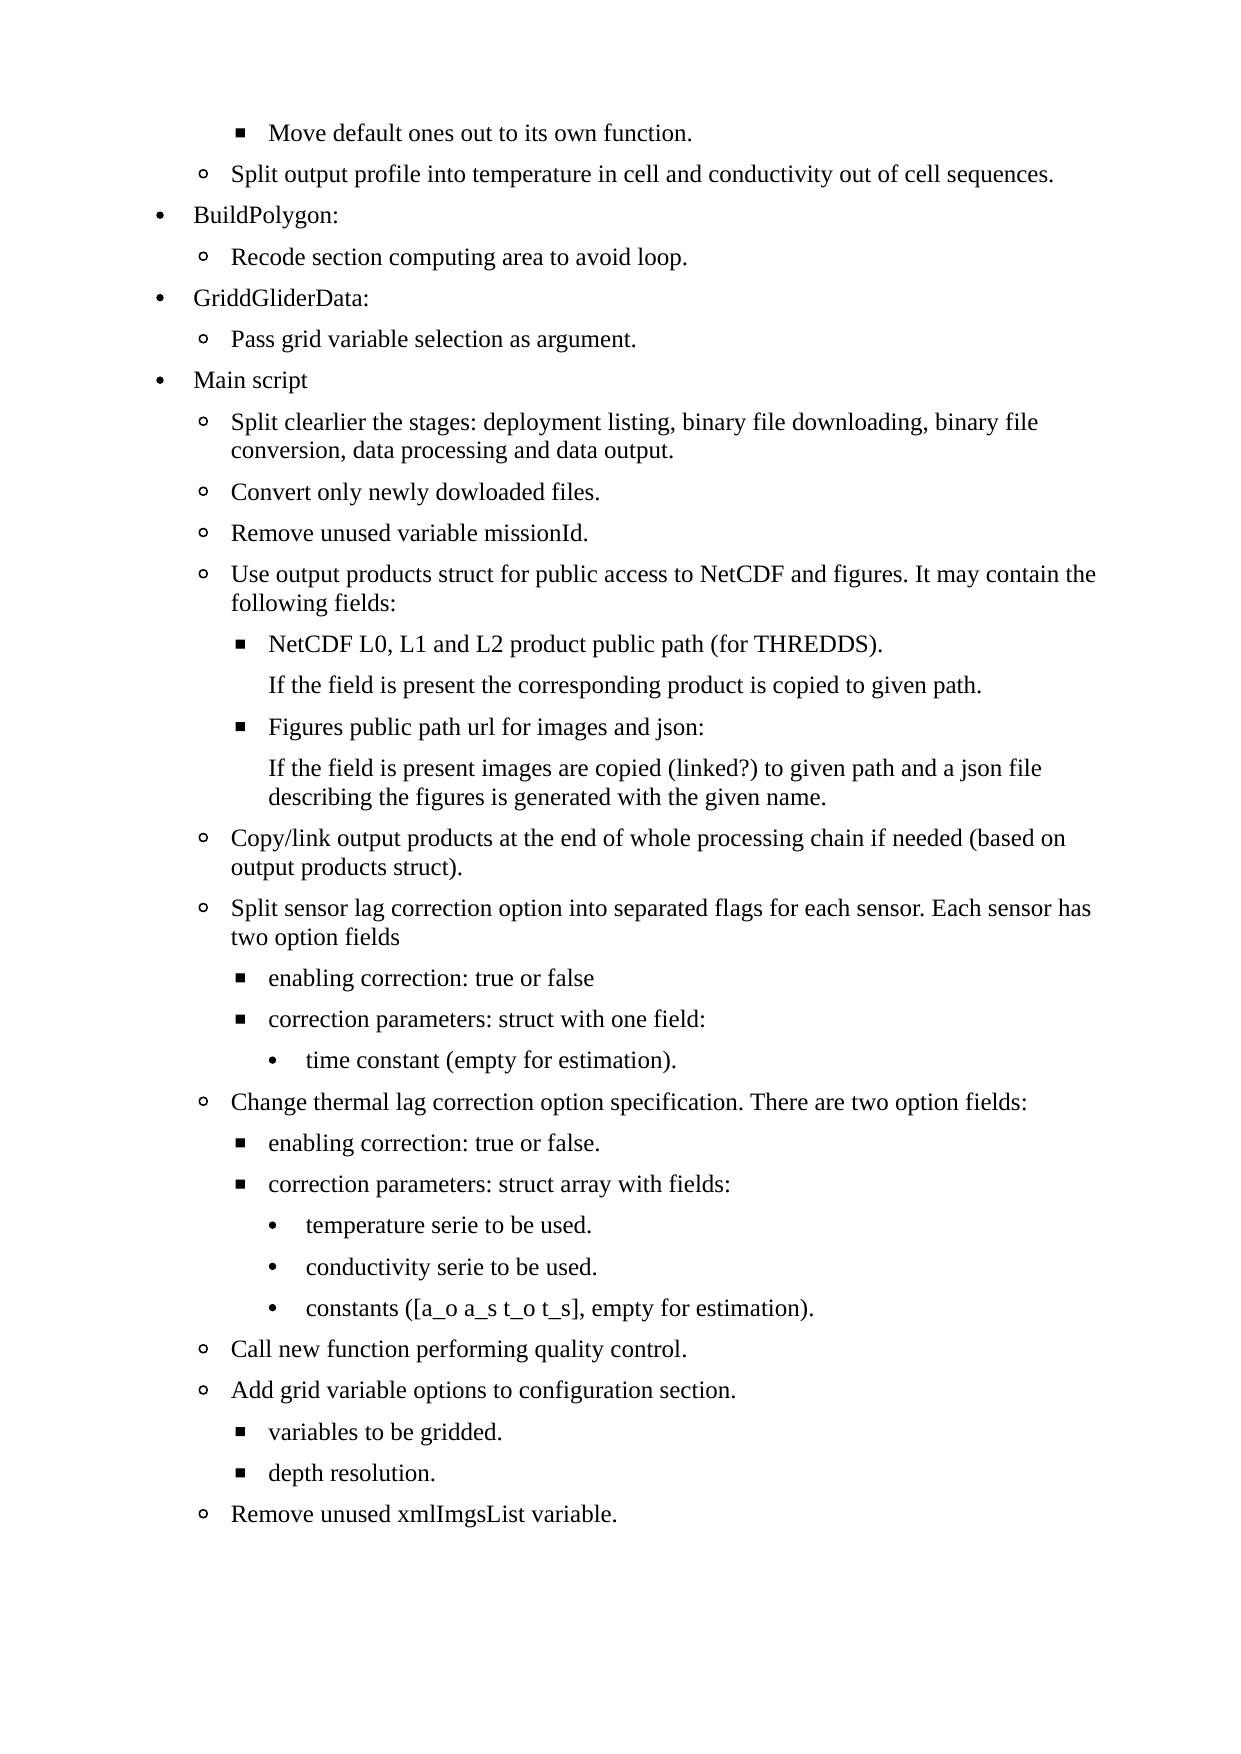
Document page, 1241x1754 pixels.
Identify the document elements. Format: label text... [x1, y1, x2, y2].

list correction parameters: struct array with fields: [231, 1169, 1122, 1198]
list Change thermal lag correction option specification. There are two option fields: [193, 1087, 1122, 1116]
list variables to be gridded. [231, 1417, 1122, 1446]
list BuildPolygon: [156, 201, 1122, 229]
list NetCDF L0, L1 and L2 product public path (for THREDDS). [231, 629, 1122, 658]
list Call new function performing quality control. [193, 1334, 1122, 1363]
list Split output profile into temperature in cell and conductivity out of cell sequences. [193, 159, 1122, 188]
list enabling correction: true or false [231, 963, 1122, 992]
list Use output products struct for public access to NetCDF and figures. It may contain the following fields: [193, 559, 1122, 617]
list Move default ones out to its own function. [231, 118, 1122, 147]
list Pass grid variable selection as argument. [193, 324, 1122, 353]
list Main script [156, 366, 1122, 394]
list Split sensor lag correction option into separated flags for each sensor. Each sensor has two option fields [193, 893, 1122, 951]
list time constant (empty for estimation). [268, 1046, 1122, 1074]
list correction parameters: struct with one field: [231, 1004, 1122, 1033]
list Remove unused xmlImgsList variable. [193, 1499, 1122, 1528]
list enabling correction: true or false. [231, 1128, 1122, 1157]
list Figures public path url for images and json: [231, 712, 1122, 741]
list temperature serie to be used. [268, 1211, 1122, 1239]
list Split clearlier the stages: deployment listing, binary file downloading, binary file conversion, data processing and data output. [193, 407, 1122, 464]
list Remove unused variable missionId. [193, 518, 1122, 547]
list depth resolution. [231, 1458, 1122, 1487]
list If the field is present images are copied (linked?) to given path and a json file describing the figures is generated with the given name. [231, 753, 1122, 811]
list Copy/link output products at the end of whole processing chain if needed (based on output products struct). [193, 823, 1122, 881]
list conductivity serie to be used. [268, 1252, 1122, 1281]
list GriddGliderData: [156, 283, 1122, 312]
list Add grid variable options to configuration section. [193, 1376, 1122, 1404]
list Convert only newly dowloaded files. [193, 477, 1122, 506]
list constants ([a_o a_s t_o t_s], empty for estimation). [268, 1293, 1122, 1322]
list If the field is present the corresponding product is copied to given path. [231, 671, 1122, 699]
list Recode section computing area to avoid loop. [193, 242, 1122, 271]
